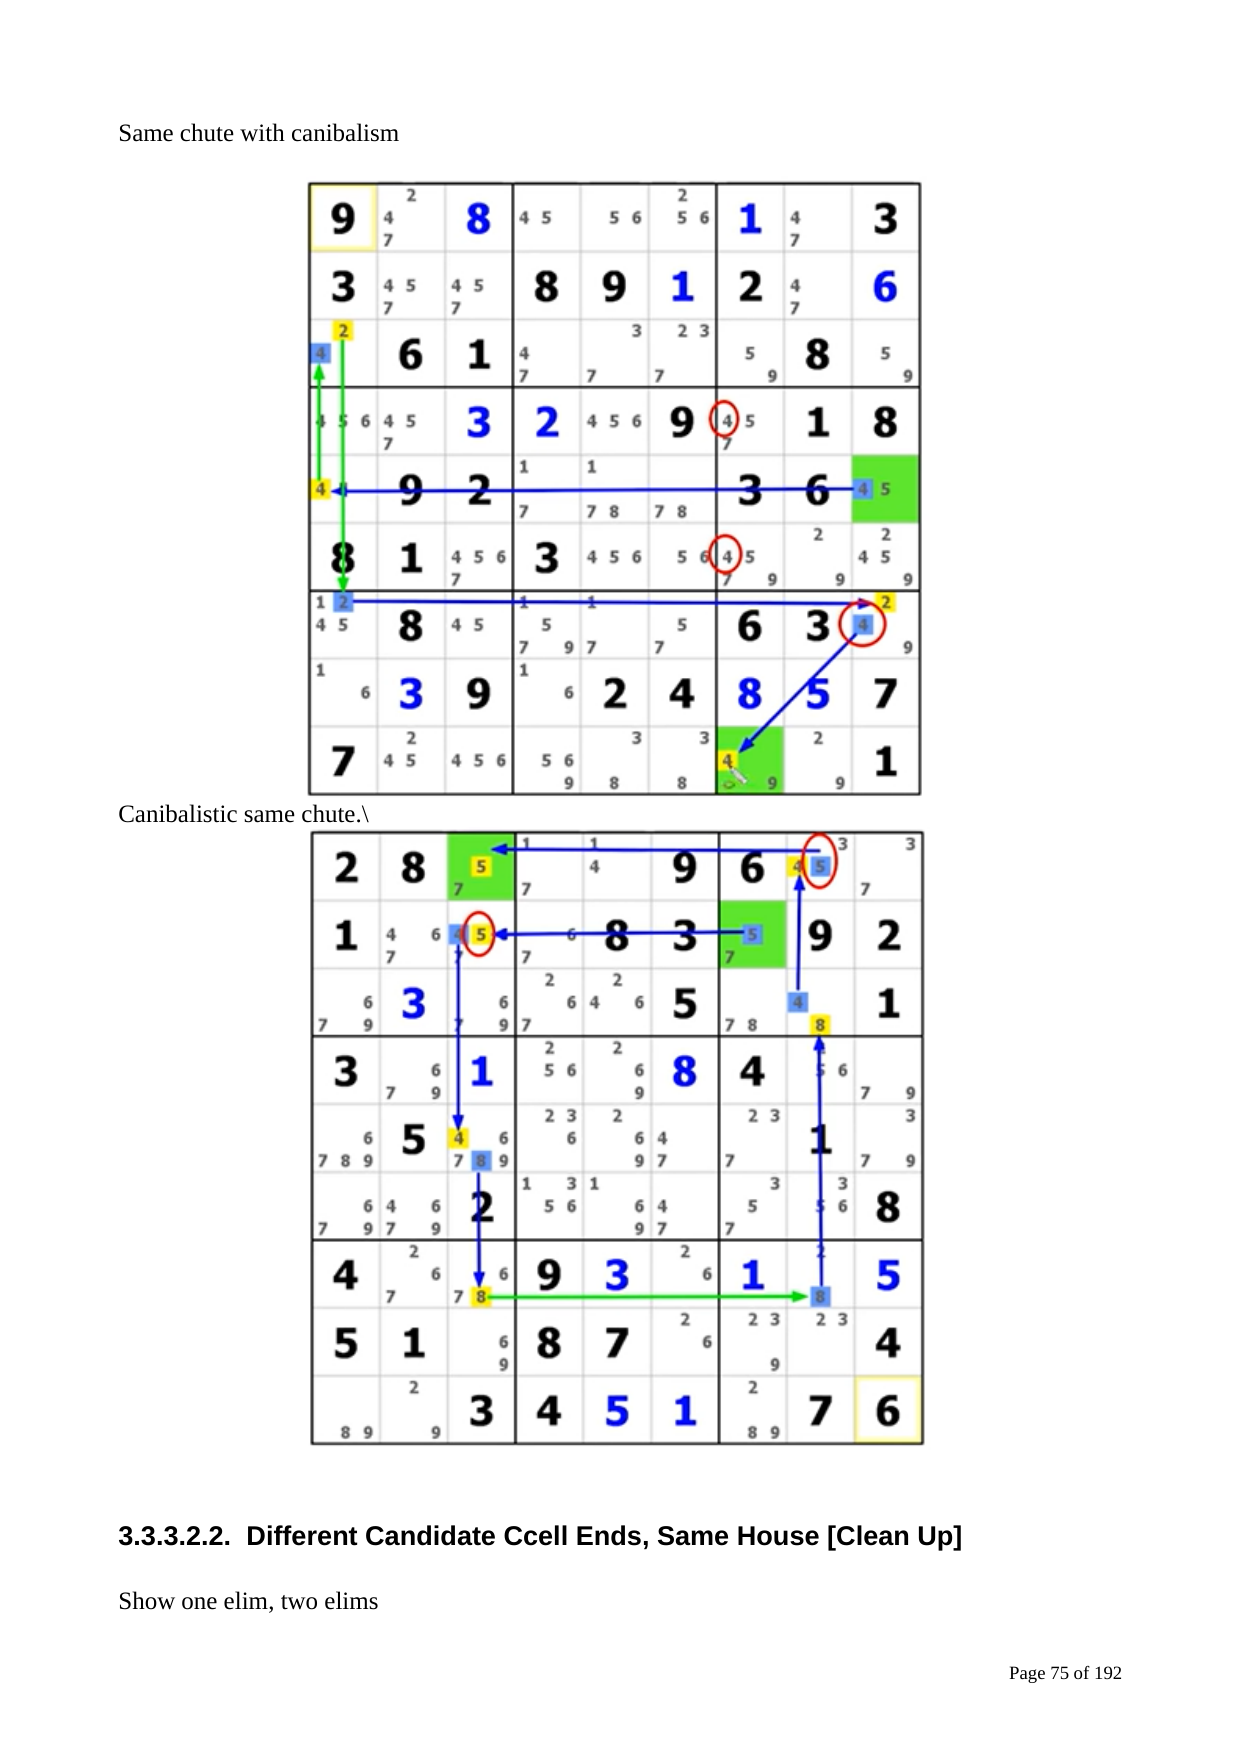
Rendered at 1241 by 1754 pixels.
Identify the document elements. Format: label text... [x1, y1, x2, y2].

text Canibalistic same chute.\ [118, 799, 1122, 828]
text Same chute with canibalism [118, 118, 1122, 147]
text Show one elim, two elims [118, 1586, 1122, 1615]
picture [306, 827, 934, 1450]
picture [305, 175, 935, 799]
subtitle Different Candidate Ccell Ends, Same House [Clean Up] [118, 1520, 1122, 1551]
